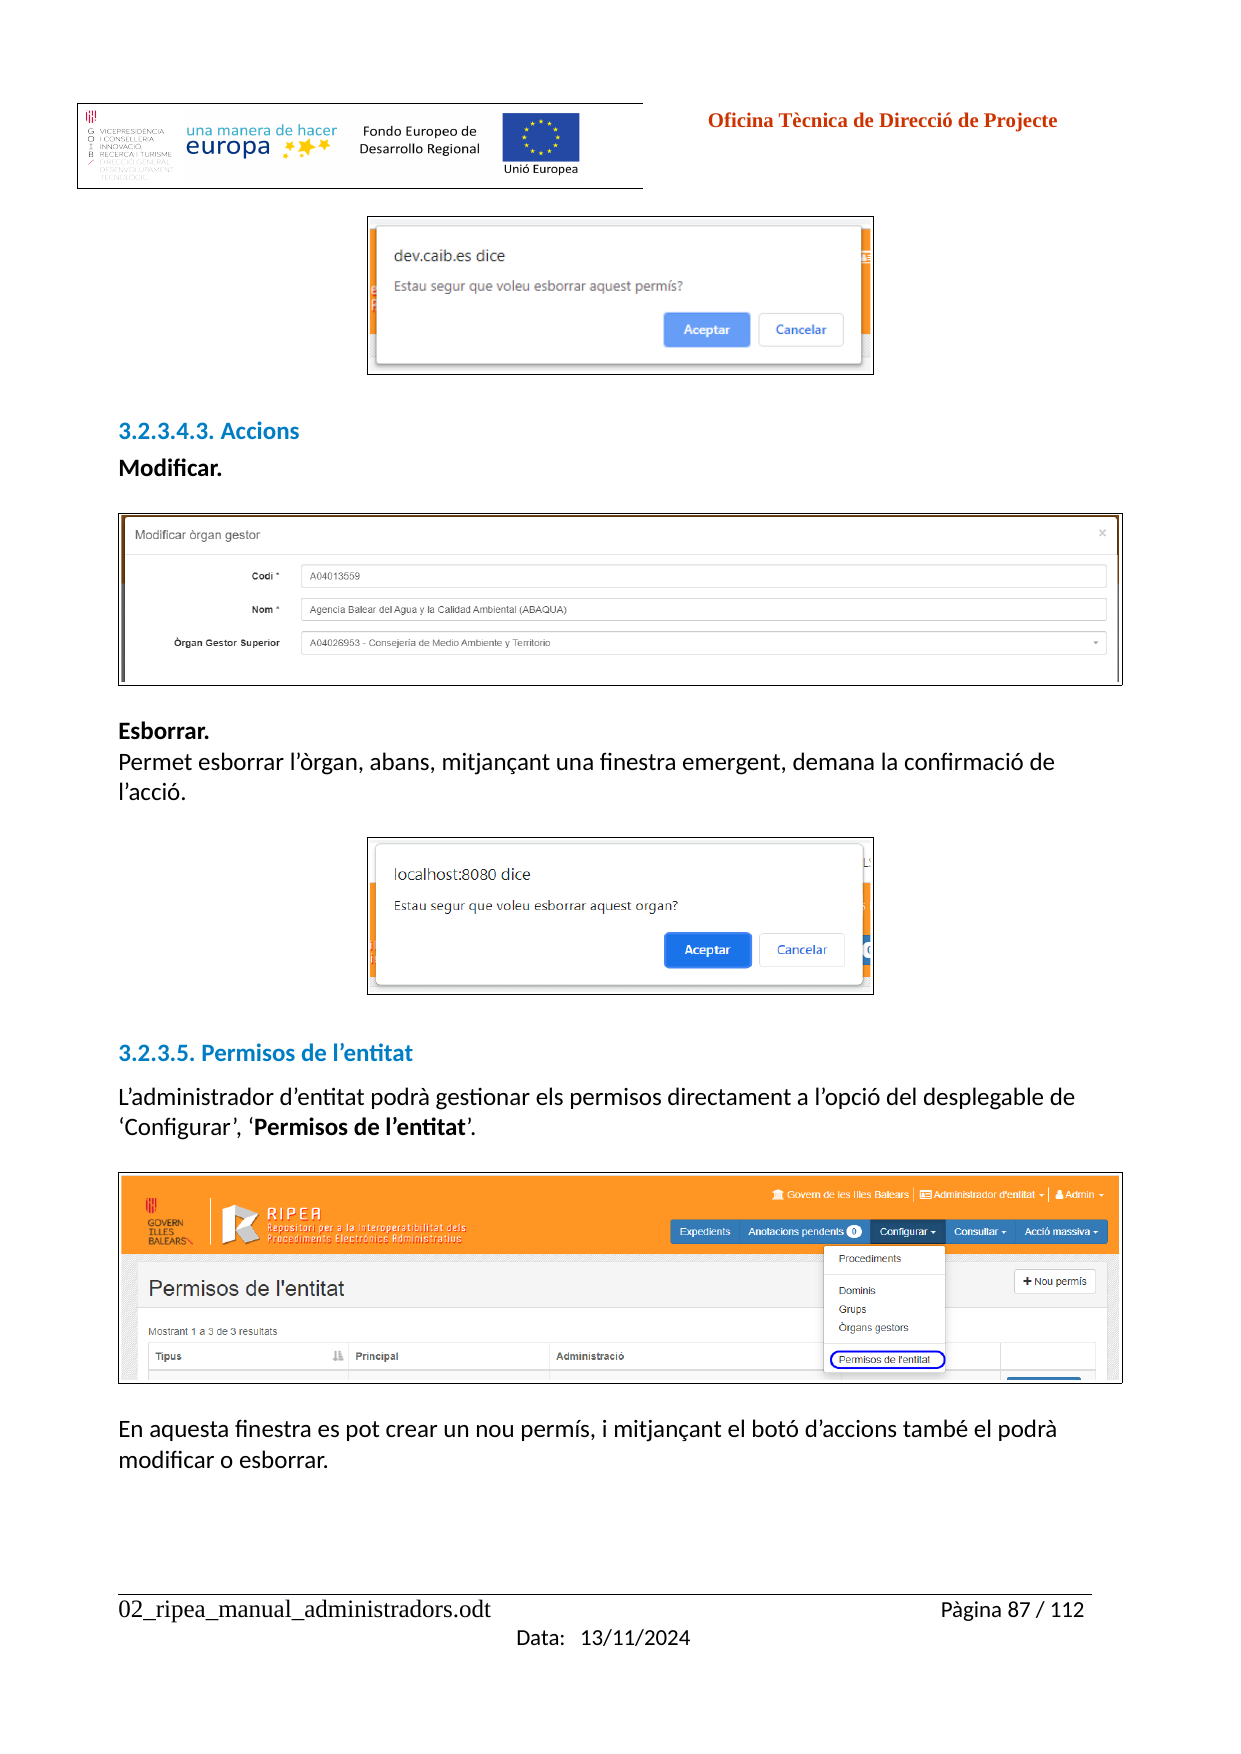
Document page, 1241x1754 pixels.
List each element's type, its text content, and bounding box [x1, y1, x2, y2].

subtitle 3.2.3.4.3. Accions [118, 415, 1122, 445]
subtitle 3.2.3.5. Permisos de l’entitat [118, 1038, 1122, 1068]
picture [184, 108, 585, 182]
text En aquesta finestra es pot crear un nou permís, i mitjançant el botó d’accions també el podrà modificar o esborrar. [118, 1413, 1122, 1474]
picture [369, 840, 871, 992]
picture [369, 219, 871, 371]
picture [121, 1175, 1119, 1380]
text Permet esborrar l’òrgan, abans, mitjançant una finestra emergent, demana la confirmació de l’acció. [118, 746, 1122, 807]
text L’administrador d’entitat podrà gestionar els permisos directament a l’opció del desplegable de ‘Configurar’, ‘Permisos de l’entitat’. [118, 1081, 1122, 1142]
text Modificar. [118, 452, 1122, 482]
picture [82, 108, 178, 182]
picture [121, 515, 1119, 682]
text Esborrar. [118, 715, 1122, 746]
